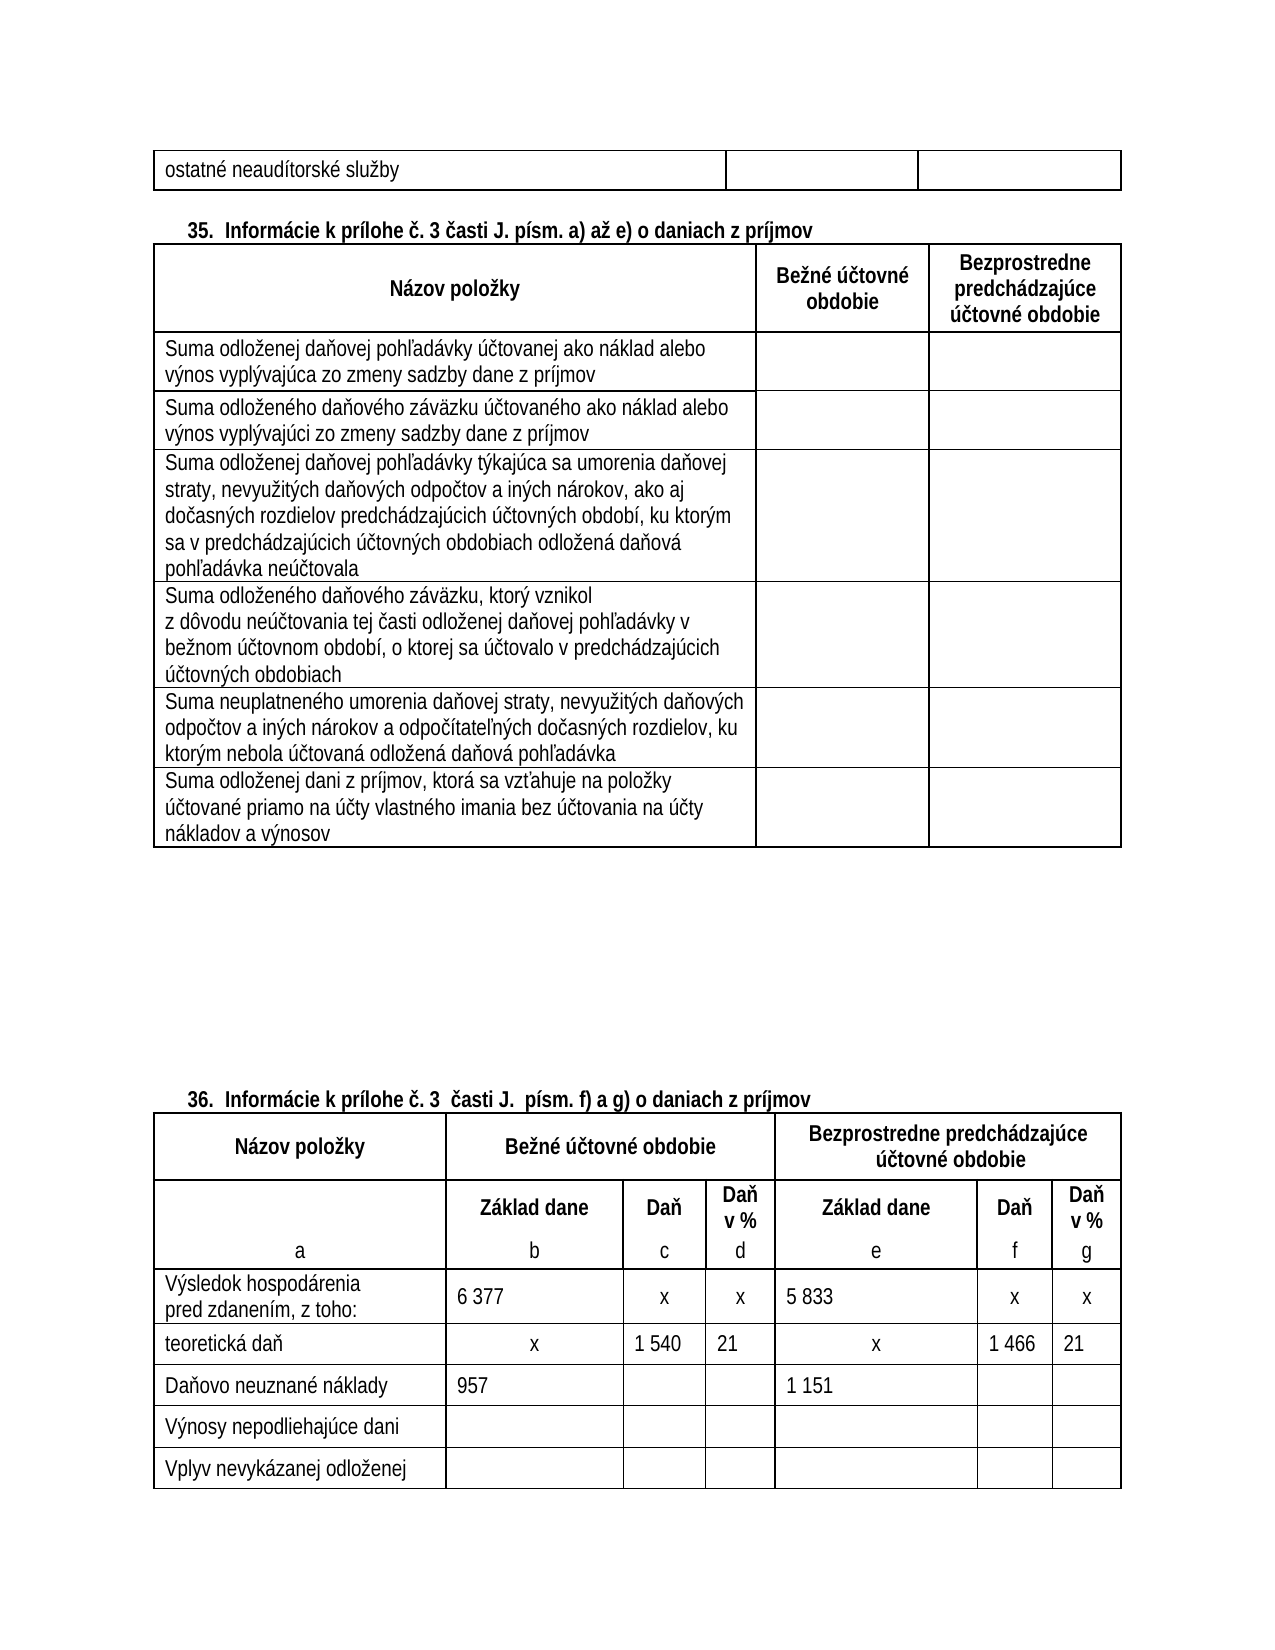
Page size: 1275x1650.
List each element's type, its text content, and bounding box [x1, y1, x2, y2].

table_cell Vplyv nevykázanej odloženej [155, 1448, 445, 1488]
table_cell Suma neuplatneného umorenia daňovej straty, nevyužitých daňových odpočtov a iných nárokov a odpočítateľných dočasných rozdielov, ku ktorým nebola účtovaná odložená daňová pohľadávka [155, 688, 755, 767]
table_cell Suma odloženej daňovej pohľadávky účtovanej ako náklad alebo výnos vyplývajúca zo zmeny sadzby dane z príjmov [155, 333, 755, 390]
table_cell Suma odloženej daňovej pohľadávky týkajúca sa umorenia daňovej straty, nevyužitých daňových odpočtov a iných nárokov, ako aj dočasných rozdielov predchádzajúcich účtovných období, ku ktorým sa v predchádzajúcich účtovných obdobiach odložená daňová pohľadávka neúčtovala [155, 450, 755, 581]
table_cell [1053, 1365, 1120, 1405]
table_cell [776, 1406, 977, 1447]
table_cell 21 [706, 1324, 774, 1364]
table_cell [930, 391, 1120, 449]
table_cell [1053, 1448, 1120, 1488]
table_cell [727, 151, 917, 188]
table_cell [624, 1406, 705, 1447]
table_cell x [706, 1270, 774, 1323]
table_cell [155, 1181, 445, 1233]
table_header Názov položky [155, 1114, 445, 1179]
text 35. Informácie k prílohe č. 3 časti J. písm. a) až e) o daniach z príjmov [187, 217, 1087, 243]
table_cell [776, 1448, 977, 1488]
table_cell [706, 1406, 774, 1447]
table_cell [978, 1448, 1052, 1488]
table_cell [757, 688, 928, 767]
table_cell 21 [1053, 1324, 1120, 1364]
table_cell c [624, 1234, 705, 1268]
table_cell x [1053, 1270, 1120, 1323]
table_cell 1 540 [624, 1324, 705, 1364]
table_cell [624, 1448, 705, 1488]
table_header Názov položky [155, 245, 755, 331]
table_cell 1 466 [978, 1324, 1052, 1364]
table_cell [978, 1365, 1052, 1405]
table_cell b [447, 1234, 622, 1268]
table_cell Základ dane [447, 1181, 622, 1233]
table_cell 5 833 [776, 1270, 977, 1323]
table_cell Daň [978, 1181, 1051, 1233]
table_header Bežné účtovné obdobie [447, 1114, 774, 1179]
table_cell [930, 582, 1120, 687]
table_cell x [776, 1324, 977, 1364]
table_cell Suma odloženého daňového záväzku účtovaného ako náklad alebo výnos vyplývajúci zo zmeny sadzby dane z príjmov [155, 392, 755, 449]
table_cell [930, 450, 1120, 581]
table_cell e [776, 1234, 976, 1268]
table_cell [706, 1448, 774, 1488]
table_cell [978, 1406, 1052, 1447]
table_cell [624, 1365, 705, 1405]
table_cell [930, 768, 1120, 846]
table_cell [1053, 1406, 1120, 1447]
table_cell Výsledok hospodárenia pred zdanením, z toho: [155, 1270, 445, 1323]
table_cell 957 [447, 1365, 623, 1405]
table_cell x [447, 1324, 623, 1364]
table_cell [447, 1406, 623, 1447]
table_cell [447, 1448, 623, 1488]
table_cell [757, 582, 928, 687]
table_cell teoretická daň [155, 1324, 445, 1364]
table_cell Daň [624, 1181, 705, 1233]
table_header Bezprostredne predchádzajúce účtovné obdobie [930, 245, 1120, 331]
table_cell [930, 333, 1120, 390]
table_cell Daň v % [707, 1181, 774, 1233]
table_cell Daňovo neuznané náklady [155, 1365, 445, 1405]
table_cell a [155, 1234, 445, 1268]
table_header Bežné účtovné obdobie [757, 245, 928, 331]
table_cell 1 151 [776, 1365, 977, 1405]
table_cell Základ dane [776, 1181, 976, 1233]
table_cell [757, 768, 928, 846]
table_cell [930, 688, 1120, 767]
table_cell [757, 450, 928, 581]
table_cell g [1053, 1234, 1120, 1268]
table_cell [757, 333, 928, 390]
table_cell [706, 1365, 774, 1405]
table_header Bezprostredne predchádzajúce účtovné obdobie [776, 1114, 1120, 1179]
table_cell 6 377 [447, 1270, 623, 1323]
table_cell [757, 391, 928, 449]
table_cell Daň v % [1053, 1181, 1120, 1233]
table_cell [919, 151, 1120, 188]
table_cell ostatné neaudítorské služby [155, 151, 725, 188]
table_cell x [624, 1270, 705, 1323]
table_cell f [978, 1234, 1051, 1268]
table_cell x [978, 1270, 1052, 1323]
table_cell Suma odloženého daňového záväzku, ktorý vznikol z dôvodu neúčtovania tej časti odloženej daňovej pohľadávky v bežnom účtovnom období, o ktorej sa účtovalo v predchádzajúcich účtovných obdobiach [155, 582, 755, 687]
table_cell Výnosy nepodliehajúce dani [155, 1406, 445, 1447]
table_cell Suma odloženej dani z príjmov, ktorá sa vzťahuje na položky účtované priamo na účty vlastného imania bez účtovania na účty nákladov a výnosov [155, 768, 755, 846]
table_cell d [707, 1234, 774, 1268]
text 36. Informácie k prílohe č. 3 časti J. písm. f) a g) o daniach z príjmov [187, 1086, 1087, 1112]
